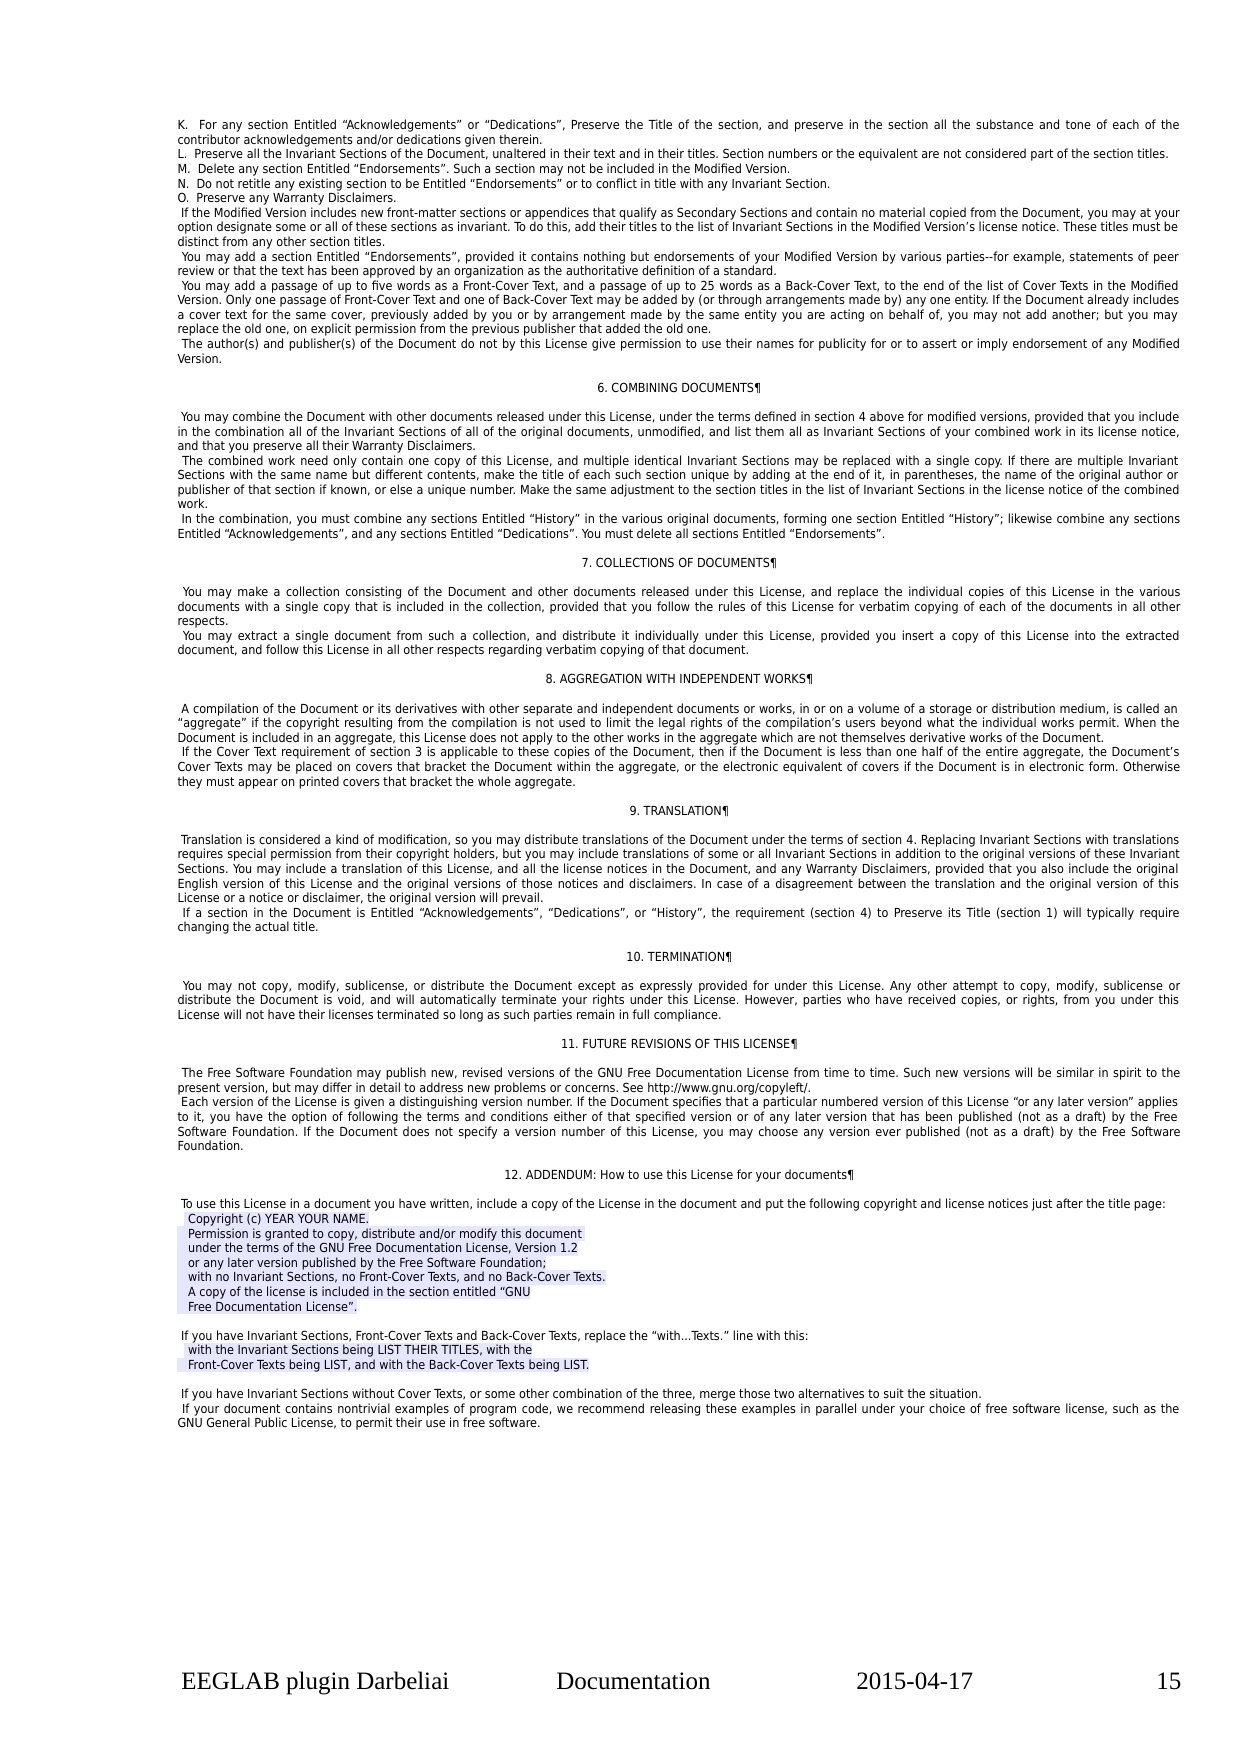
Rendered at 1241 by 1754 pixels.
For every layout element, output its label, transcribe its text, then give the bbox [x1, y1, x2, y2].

text You may combine the Document with other documents released under this License, under the terms defined in section 4 above for modified versions, provided that you include in the combination all of the Invariant Sections of all of the original documents, unmodified, and list them all as Invariant Sections of your combined work in its license notice, and that you preserve all their Warranty Disclaimers. [177, 410, 1181, 453]
text You may not copy, modify, sublicense, or distribute the Document except as expressly provided for under this License. Any other attempt to copy, modify, sublicense or distribute the Document is void, and will automatically terminate your rights under this License. However, parties who have received copies, or rights, from you under this License will not have their licenses terminated so long as such parties remain in full compliance. [177, 978, 1181, 1022]
text A compilation of the Document or its derivatives with other separate and independent documents or works, in or on a volume of a storage or distribution medium, is called an “aggregate” if the copyright resulting from the compilation is not used to limit the legal rights of the compilation’s users beyond what the individual works permit. When the Document is included in an aggregate, this License does not apply to the other works in the aggregate which are not themselves derivative works of the Document. [177, 701, 1181, 745]
text The Free Software Foundation may publish new, revised versions of the GNU Free Documentation License from time to time. Such new versions will be similar in spirit to the present version, but may differ in detail to address new problems or concerns. See http://www.gnu.org/copyleft/. [177, 1066, 1181, 1095]
text Translation is considered a kind of modification, so you may distribute translations of the Document under the terms of section 4. Replacing Invariant Sections with translations requires special permission from their copyright holders, but you may include translations of some or all Invariant Sections in addition to the original versions of these Invariant Sections. You may include a translation of this License, and all the license notices in the Document, and any Warranty Disclaimers, provided that you also include the original English version of this License and the original versions of those notices and disclaimers. In case of a disagreement between the translation and the original version of this License or a notice or disclaimer, the original version will prevail. [177, 833, 1181, 906]
text under the terms of the GNU Free Documentation License, Version 1.2 [177, 1241, 1181, 1256]
text with no Invariant Sections, no Front-Cover Texts, and no Back-Cover Texts. [177, 1270, 1181, 1285]
text K. For any section Entitled “Acknowledgements” or “Dedications”, Preserve the Title of the section, and preserve in the section all the substance and tone of each of the contributor acknowledgements and/or dedications given therein. [177, 118, 1181, 147]
text 10. TERMINATION¶ [177, 949, 1181, 964]
text Copyright (c) YEAR YOUR NAME. [177, 1212, 1181, 1226]
text Each version of the License is given a distinguishing version number. If the Document specifies that a particular numbered version of this License “or any later version” applies to it, you have the option of following the terms and conditions either of that specified version or of any later version that has been published (not as a draft) by the Free Software Foundation. If the Document does not specify a version number of this License, you may choose any version ever published (not as a draft) by the Free Software Foundation. [177, 1095, 1181, 1153]
text The combined work need only contain one copy of this License, and multiple identical Invariant Sections may be replaced with a single copy. If there are multiple Invariant Sections with the same name but different contents, make the title of each such section unique by adding at the end of it, in parentheses, the name of the original author or publisher of that section if known, or else a unique number. Make the same adjustment to the section titles in the list of Invariant Sections in the license notice of the combined work. [177, 453, 1181, 512]
text L. Preserve all the Invariant Sections of the Document, unaltered in their text and in their titles. Section numbers or the equivalent are not considered part of the section titles. [177, 147, 1181, 162]
text If a section in the Document is Entitled “Acknowledgements”, “Dedications”, or “History”, the requirement (section 4) to Preserve its Title (section 1) will typically require changing the actual title. [177, 906, 1181, 935]
text or any later version published by the Free Software Foundation; [177, 1256, 1181, 1270]
text M. Delete any section Entitled “Endorsements”. Such a section may not be included in the Modified Version. [177, 162, 1181, 176]
text 6. COMBINING DOCUMENTS¶ [177, 381, 1181, 395]
text If the Cover Text requirement of section 3 is applicable to these copies of the Document, then if the Document is less than one half of the entire aggregate, the Document’s Cover Texts may be placed on covers that bracket the Document within the aggregate, or the electronic equivalent of covers if the Document is in electronic form. Otherwise they must appear on printed covers that bracket the whole aggregate. [177, 745, 1181, 789]
text Permission is granted to copy, distribute and/or modify this document [177, 1226, 1181, 1241]
text 12. ADDENDUM: How to use this License for your documents¶ [177, 1168, 1181, 1183]
text Free Documentation License”. [177, 1299, 1181, 1314]
text 8. AGGREGATION WITH INDEPENDENT WORKS¶ [177, 672, 1181, 687]
text If you have Invariant Sections without Cover Texts, or some other combination of the three, merge those two alternatives to suit the situation. [177, 1387, 1181, 1401]
text The author(s) and publisher(s) of the Document do not by this License give permission to use their names for publicity for or to assert or imply endorsement of any Modified Version. [177, 337, 1181, 366]
text If the Modified Version includes new front-matter sections or appendices that qualify as Secondary Sections and contain no material copied from the Document, you may at your option designate some or all of these sections as invariant. To do this, add their titles to the list of Invariant Sections in the Modified Version’s license notice. These titles must be distinct from any other section titles. [177, 206, 1181, 249]
text You may extract a single document from such a collection, and distribute it individually under this License, provided you insert a copy of this License into the extracted document, and follow this License in all other respects regarding verbatim copying of that document. [177, 628, 1181, 658]
text with the Invariant Sections being LIST THEIR TITLES, with the [177, 1343, 1181, 1358]
text N. Do not retitle any existing section to be Entitled “Endorsements” or to conflict in title with any Invariant Section. [177, 176, 1181, 191]
text You may add a section Entitled “Endorsements”, provided it contains nothing but endorsements of your Modified Version by various parties--for example, statements of peer review or that the text has been approved by an organization as the authoritative definition of a standard. [177, 249, 1181, 278]
text In the combination, you must combine any sections Entitled “History” in the various original documents, forming one section Entitled “History”; likewise combine any sections Entitled “Acknowledgements”, and any sections Entitled “Dedications”. You must delete all sections Entitled “Endorsements”. [177, 512, 1181, 541]
text 9. TRANSLATION¶ [177, 803, 1181, 818]
text If your document contains nontrivial examples of program code, we recommend releasing these examples in parallel under your choice of free software license, such as the GNU General Public License, to permit their use in free software. [177, 1401, 1181, 1431]
text 11. FUTURE REVISIONS OF THIS LICENSE¶ [177, 1037, 1181, 1051]
text O. Preserve any Warranty Disclaimers. [177, 191, 1181, 206]
text If you have Invariant Sections, Front-Cover Texts and Back-Cover Texts, replace the “with...Texts.” line with this: [177, 1328, 1181, 1343]
text Front-Cover Texts being LIST, and with the Back-Cover Texts being LIST. [177, 1358, 1181, 1372]
text You may add a passage of up to five words as a Front-Cover Text, and a passage of up to 25 words as a Back-Cover Text, to the end of the list of Cover Texts in the Modified Version. Only one passage of Front-Cover Text and one of Back-Cover Text may be added by (or through arrangements made by) any one entity. If the Document already includes a cover text for the same cover, previously added by you or by arrangement made by the same entity you are acting on behalf of, you may not add another; but you may replace the old one, on explicit permission from the previous publisher that added the old one. [177, 278, 1181, 337]
text A copy of the license is included in the section entitled “GNU [177, 1285, 1181, 1299]
text To use this License in a document you have written, include a copy of the License in the document and put the following copyright and license notices just after the title page: [177, 1197, 1181, 1212]
text You may make a collection consisting of the Document and other documents released under this License, and replace the individual copies of this License in the various documents with a single copy that is included in the collection, provided that you follow the rules of this License for verbatim copying of each of the documents in all other respects. [177, 585, 1181, 628]
text 7. COLLECTIONS OF DOCUMENTS¶ [177, 556, 1181, 570]
